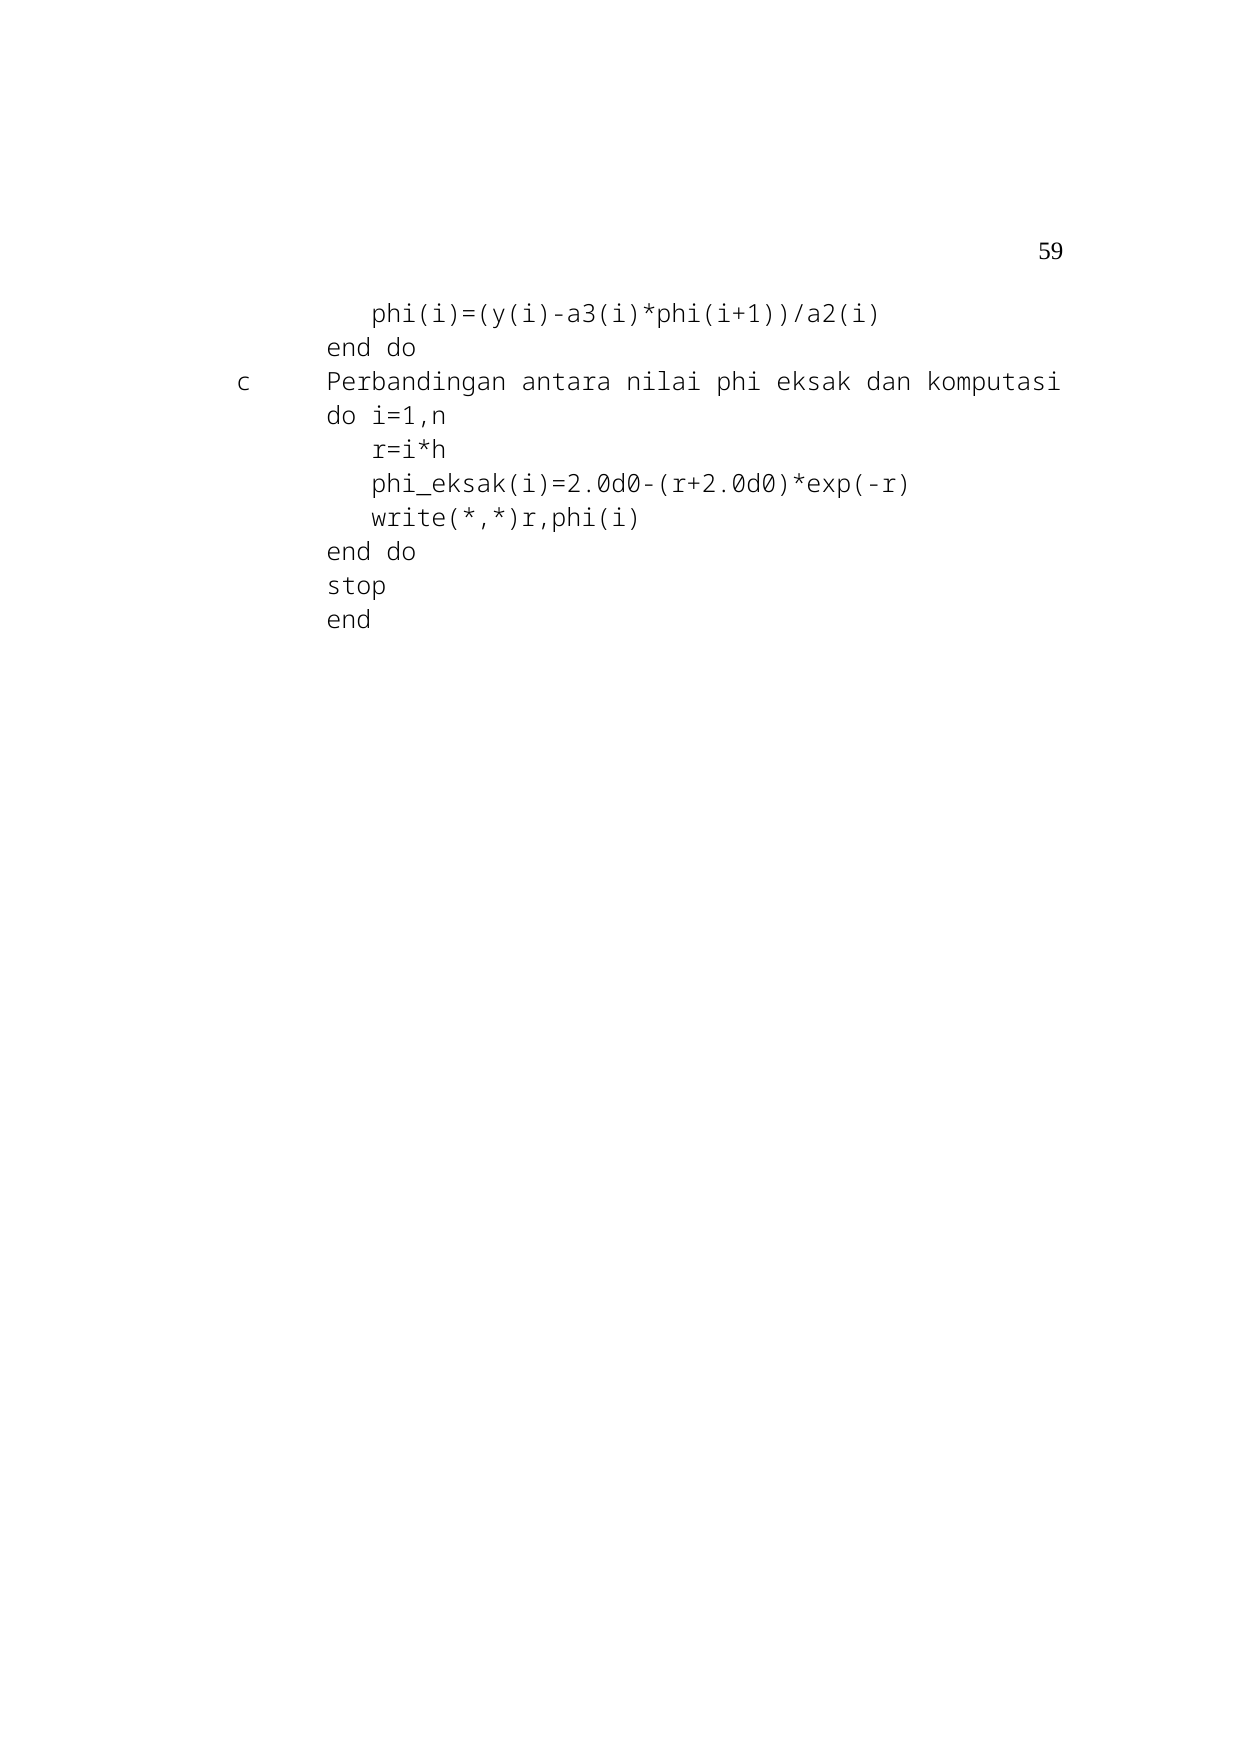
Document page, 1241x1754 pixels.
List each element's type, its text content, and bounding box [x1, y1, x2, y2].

text do i=1,n [236, 397, 1063, 431]
text write(*,*)r,phi(i) [236, 499, 1063, 534]
text end do [236, 534, 1063, 568]
text stop [236, 568, 1063, 602]
text phi_eksak(i)=2.0d0-(r+2.0d0)*exp(-r) [236, 466, 1063, 499]
text r=i*h [236, 431, 1063, 466]
text c Perbandingan antara nilai phi eksak dan komputasi [236, 363, 1063, 397]
text phi(i)=(y(i)-a3(i)*phi(i+1))/a2(i) [236, 295, 1063, 329]
text end [236, 602, 1063, 636]
text end do [236, 329, 1063, 363]
